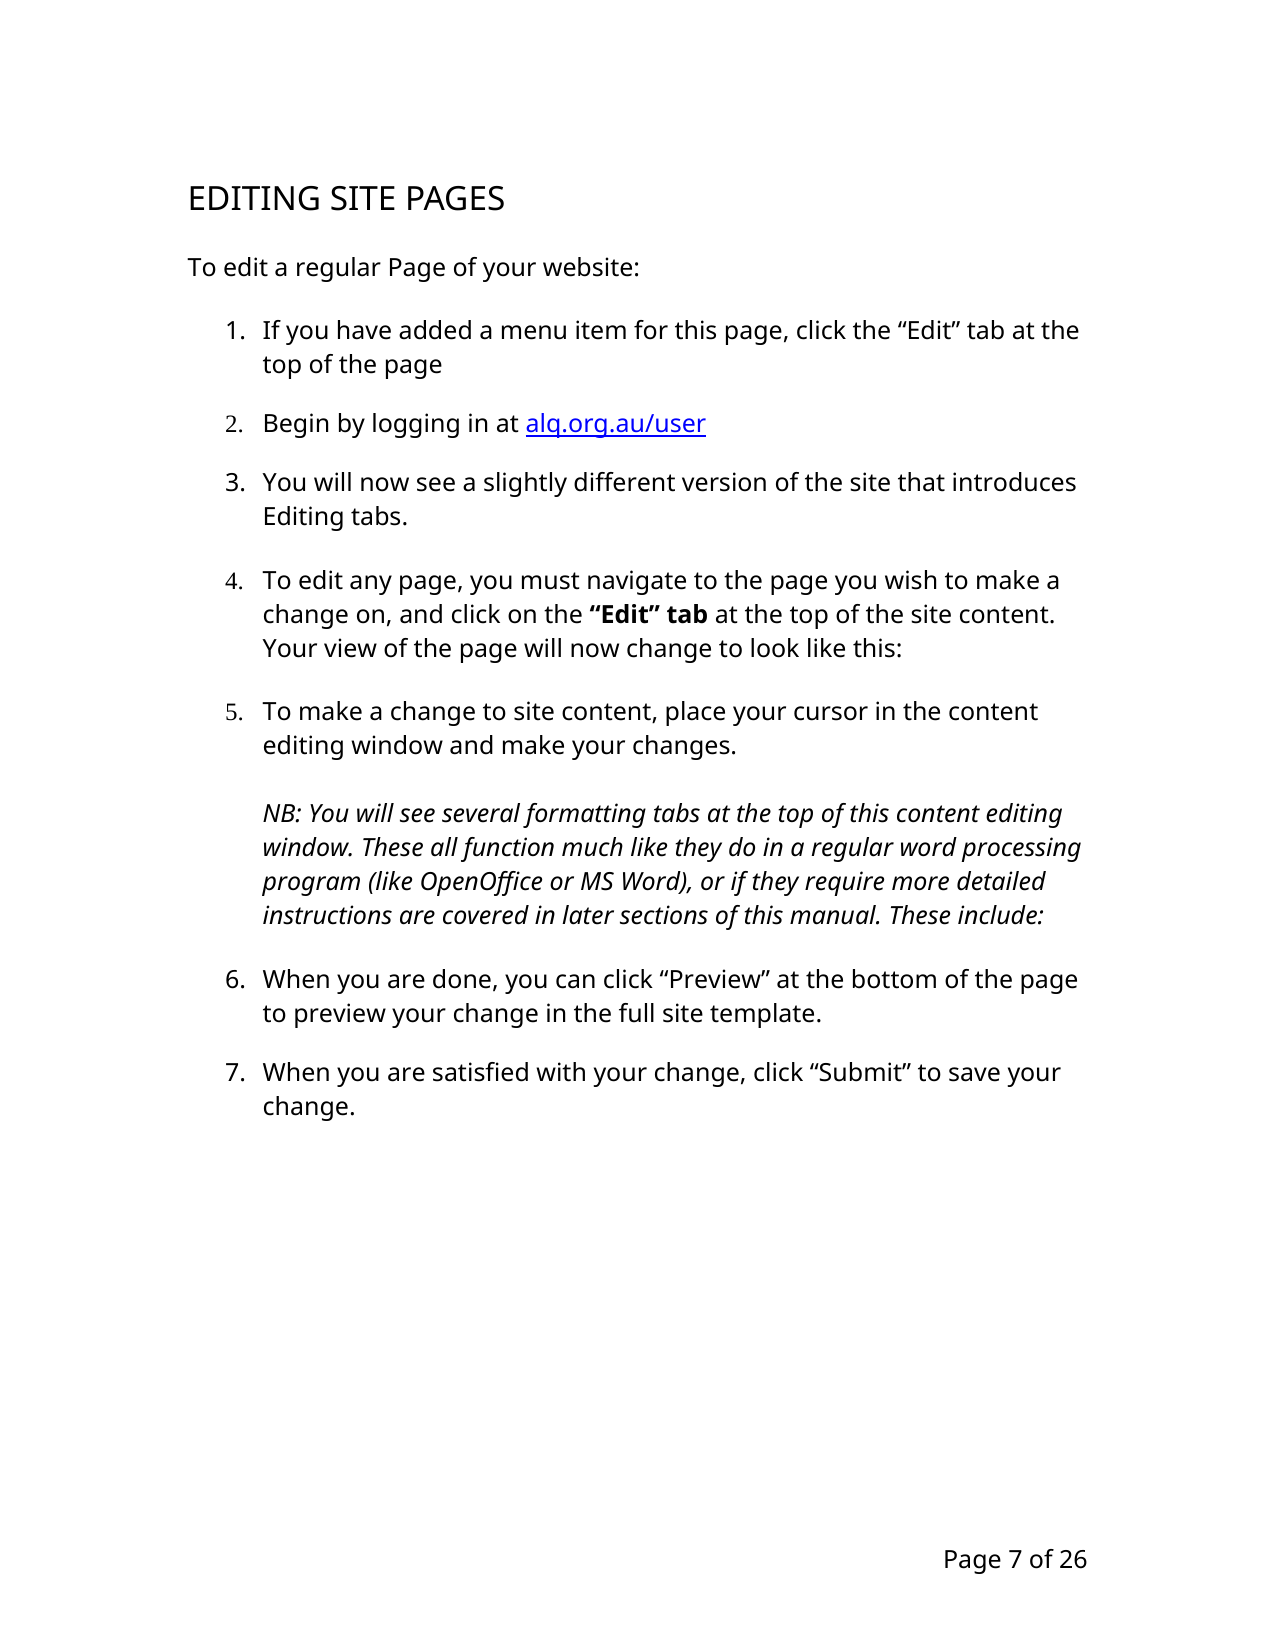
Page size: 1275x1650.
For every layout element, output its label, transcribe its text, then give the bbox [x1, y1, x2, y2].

list If you have added a menu item for this page, click the “Edit” tab at the top of the page [225, 313, 1087, 381]
list You will now see a slightly different version of the site that introduces Editing tabs. [225, 465, 1087, 533]
list To make a change to site content, place your cursor in the content editing window and make your changes. NB: You will see several formatting tabs at the top of this content editing window. These all function much like they do in a regular word processing program (like OpenOffice or MS Word), or if they require more detailed instructions are covered in later sections of this manual. These include: [225, 694, 1087, 932]
list To edit any page, you must navigate to the page you wish to make a change on, and click on the “Edit” tab at the top of the site content. Your view of the page will now change to look like this: [225, 562, 1087, 664]
text To edit a regular Page of your website: [187, 249, 1087, 284]
subtitle Editing Site Pages [187, 175, 1087, 220]
list Begin by logging in at alq.org.au/user [225, 406, 1087, 440]
list When you are satisfied with your change, click “Submit” to save your change. [225, 1054, 1087, 1122]
list When you are done, you can click “Preview” at the bottom of the page to preview your change in the full site template. [225, 961, 1087, 1029]
